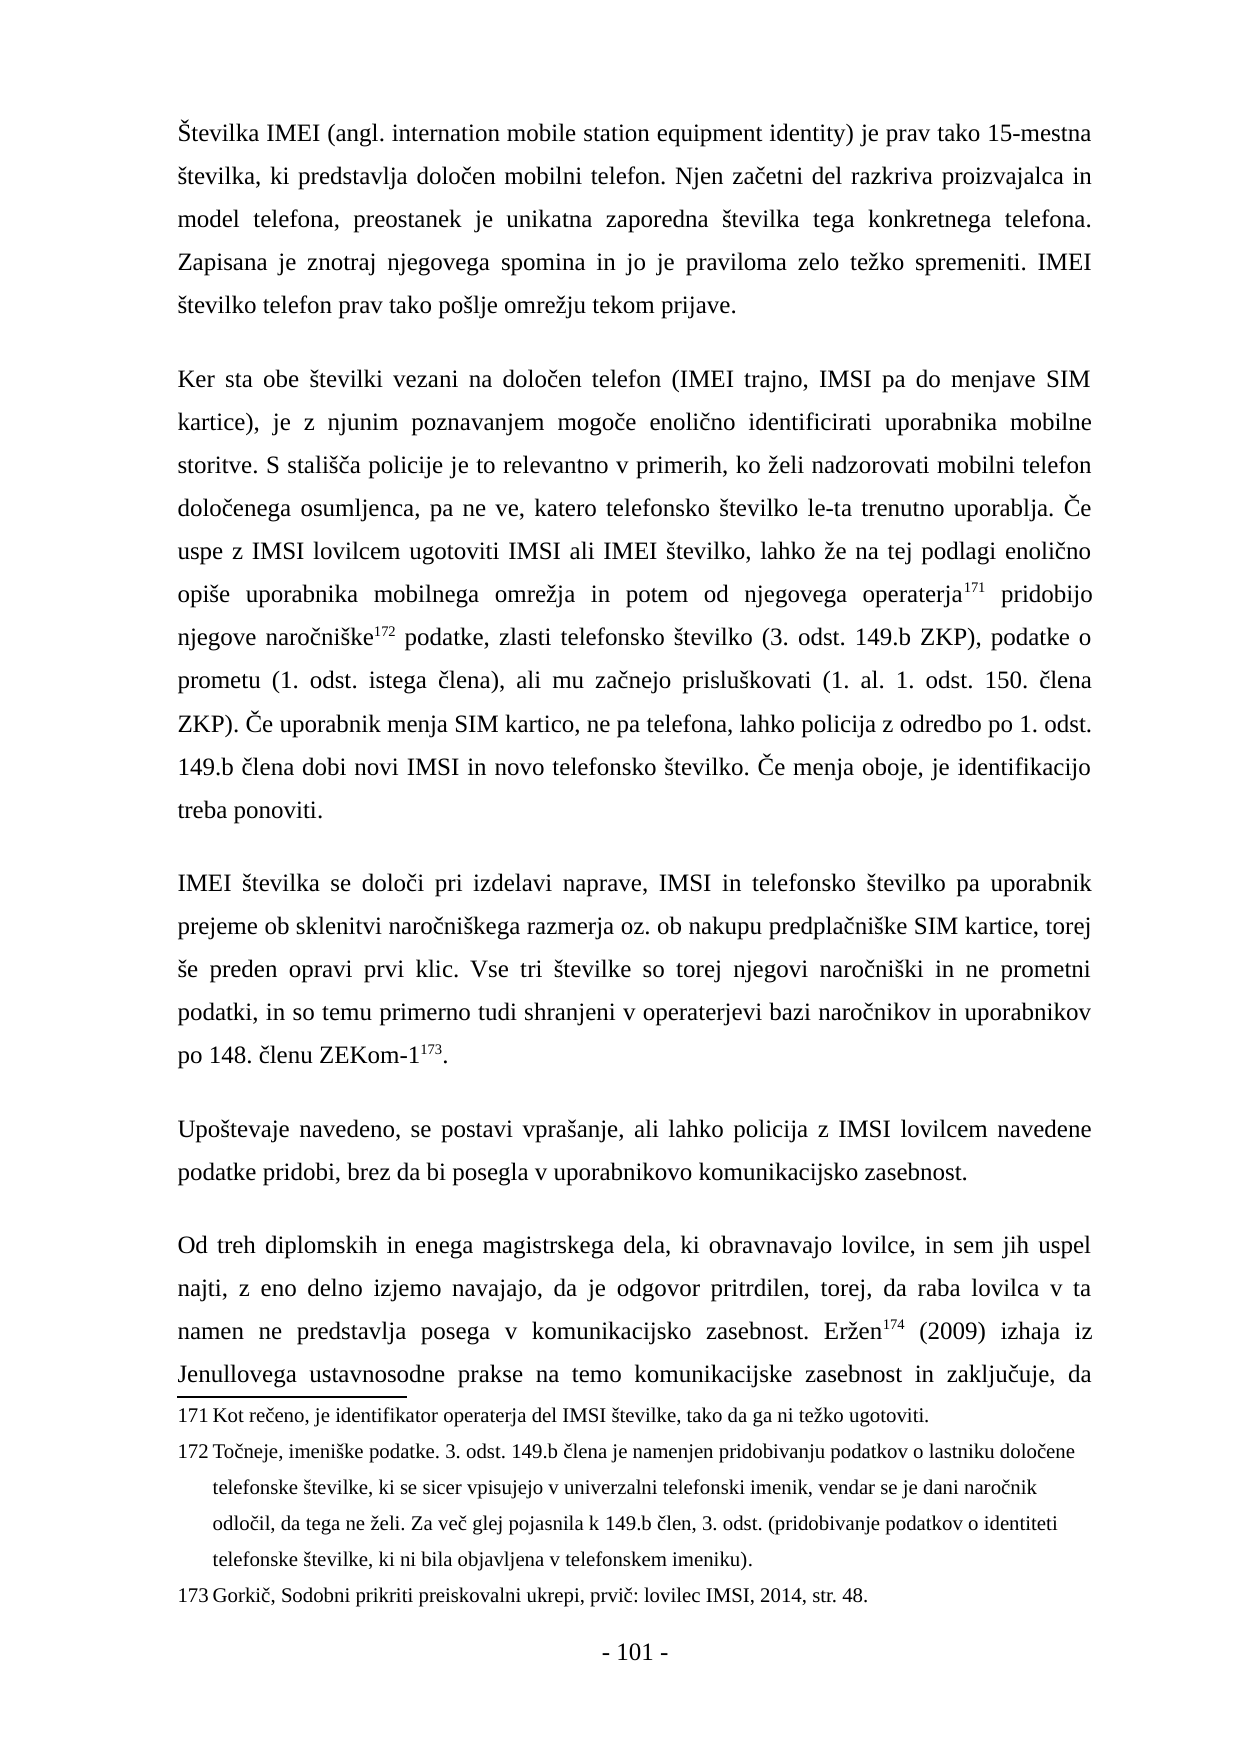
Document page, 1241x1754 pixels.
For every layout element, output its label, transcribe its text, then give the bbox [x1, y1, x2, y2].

text Točneje, imeniške podatke. 3. odst. 149.b člena je namenjen pridobivanju podatkov o lastniku določene telefonske številke, ki se sicer vpisujejo v univerzalni telefonski imenik, vendar se je dani naročnik odločil, da tega ne želi. Za več glej pojasnila k 149.b člen, 3. odst. (pridobivanje podatkov o identiteti telefonske številke, ki ni bila objavljena v telefonskem imeniku). [177, 1439, 1093, 1571]
text Upoštevaje navedeno, se postavi vprašanje, ali lahko policija z IMSI lovilcem navedene podatke pridobi, brez da bi posegla v uporabnikovo komunikacijsko zasebnost. [177, 1114, 1093, 1186]
text Kot rečeno, je identifikator operaterja del IMSI številke, tako da ga ni težko ugotoviti. [177, 1403, 1093, 1427]
text IMEI številka se določi pri izdelavi naprave, IMSI in telefonsko številko pa uporabnik prejeme ob sklenitvi naročniškega razmerja oz. ob nakupu predplačniške SIM kartice, torej še preden opravi prvi klic. Vse tri številke so torej njegovi naročniški in ne prometni podatki, in so temu primerno tudi shranjeni v operaterjevi bazi naročnikov in uporabnikov po 148. členu ZEKom-1. [177, 868, 1093, 1069]
text Od treh diplomskih in enega magistrskega dela, ki obravnavajo lovilce, in sem jih uspel najti, z eno delno izjemo navajajo, da je odgovor pritrdilen, torej, da raba lovilca v ta namen ne predstavlja posega v komunikacijsko zasebnost. Eržen (2009) izhaja iz Jenullovega ustavnosodne prakse na temo komunikacijske zasebnost in zaključuje, da [177, 1230, 1093, 1388]
text Številka IMEI (angl. internation mobile station equipment identity) je prav tako 15-mestna številka, ki predstavlja določen mobilni telefon. Njen začetni del razkriva proizvajalca in model telefona, preostanek je unikatna zaporedna številka tega konkretnega telefona. Zapisana je znotraj njegovega spomina in jo je praviloma zelo težko spremeniti. IMEI številko telefon prav tako pošlje omrežju tekom prijave. [177, 118, 1093, 319]
text Ker sta obe številki vezani na določen telefon (IMEI trajno, IMSI pa do menjave SIM kartice), je z njunim poznavanjem mogoče enolično identificirati uporabnika mobilne storitve. S stališča policije je to relevantno v primerih, ko želi nadzorovati mobilni telefon določenega osumljenca, pa ne ve, katero telefonsko številko le-ta trenutno uporablja. Če uspe z IMSI lovilcem ugotoviti IMSI ali IMEI številko, lahko že na tej podlagi enolično opiše uporabnika mobilnega omrežja in potem od njegovega operaterja pridobijo njegove naročniške podatke, zlasti telefonsko številko (3. odst. 149.b ZKP), podatke o prometu (1. odst. istega člena), ali mu začnejo prisluškovati (1. al. 1. odst. 150. člena ZKP). Če uporabnik menja SIM kartico, ne pa telefona, lahko policija z odredbo po 1. odst. 149.b člena dobi novi IMSI in novo telefonsko številko. Če menja oboje, je identifikacijo treba ponoviti. [177, 364, 1093, 824]
text Gorkič, Sodobni prikriti preiskovalni ukrepi, prvič: lovilec IMSI, 2014, str. 48. [177, 1583, 1093, 1607]
